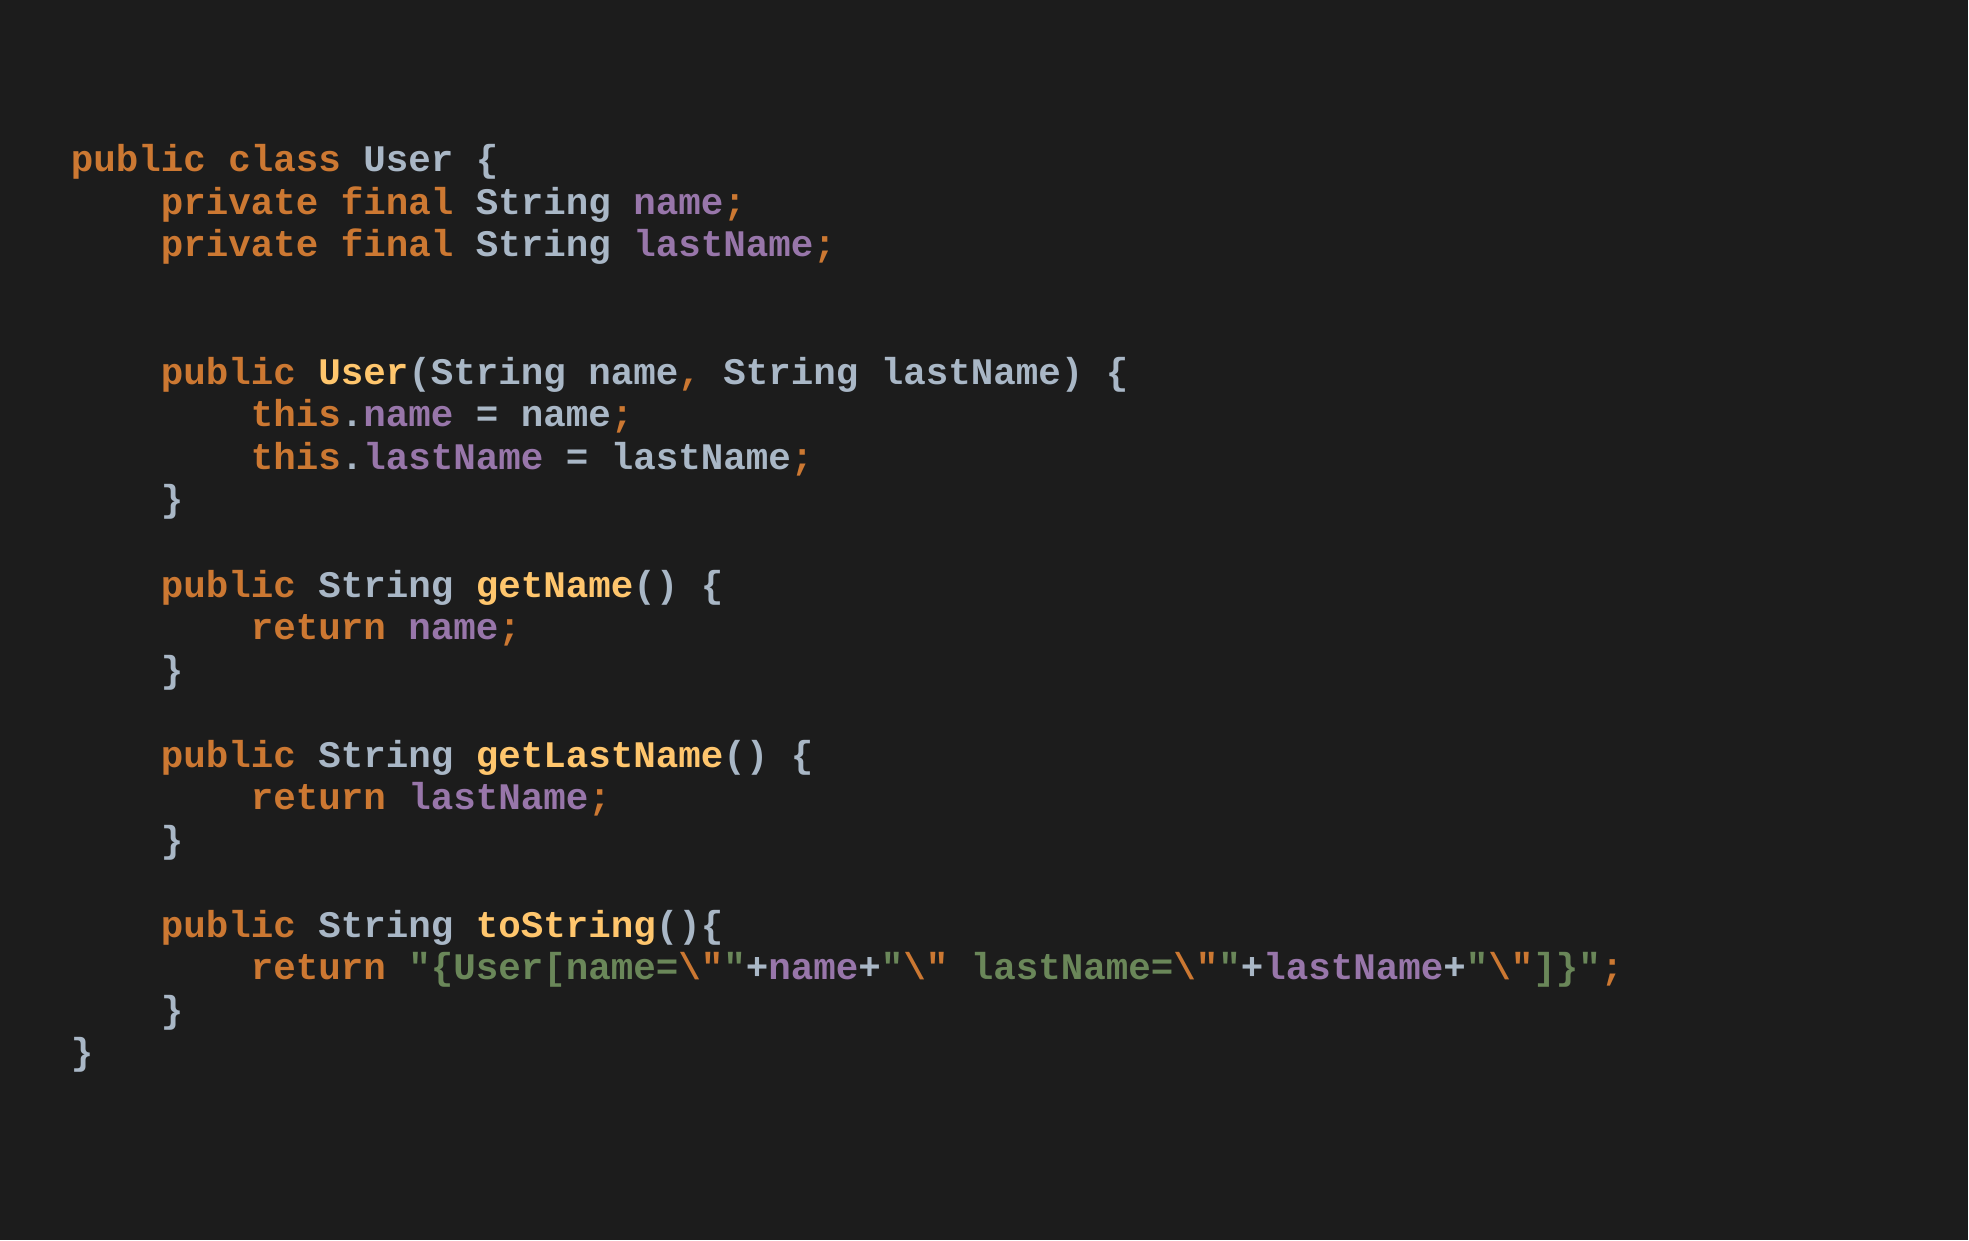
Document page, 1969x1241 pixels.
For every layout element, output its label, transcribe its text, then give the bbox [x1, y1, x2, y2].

subtitle public class User { private final String name; private final String lastName; public User(String name, String lastName) { this.name = name; this.lastName = lastName; } public String getName() { return name; } public String getLastName() { return lastName; } public String toString(){ return "{User[name=\""+name+"\" lastName=\""+lastName+"\"]}"; } } [70, 70, 1925, 1146]
